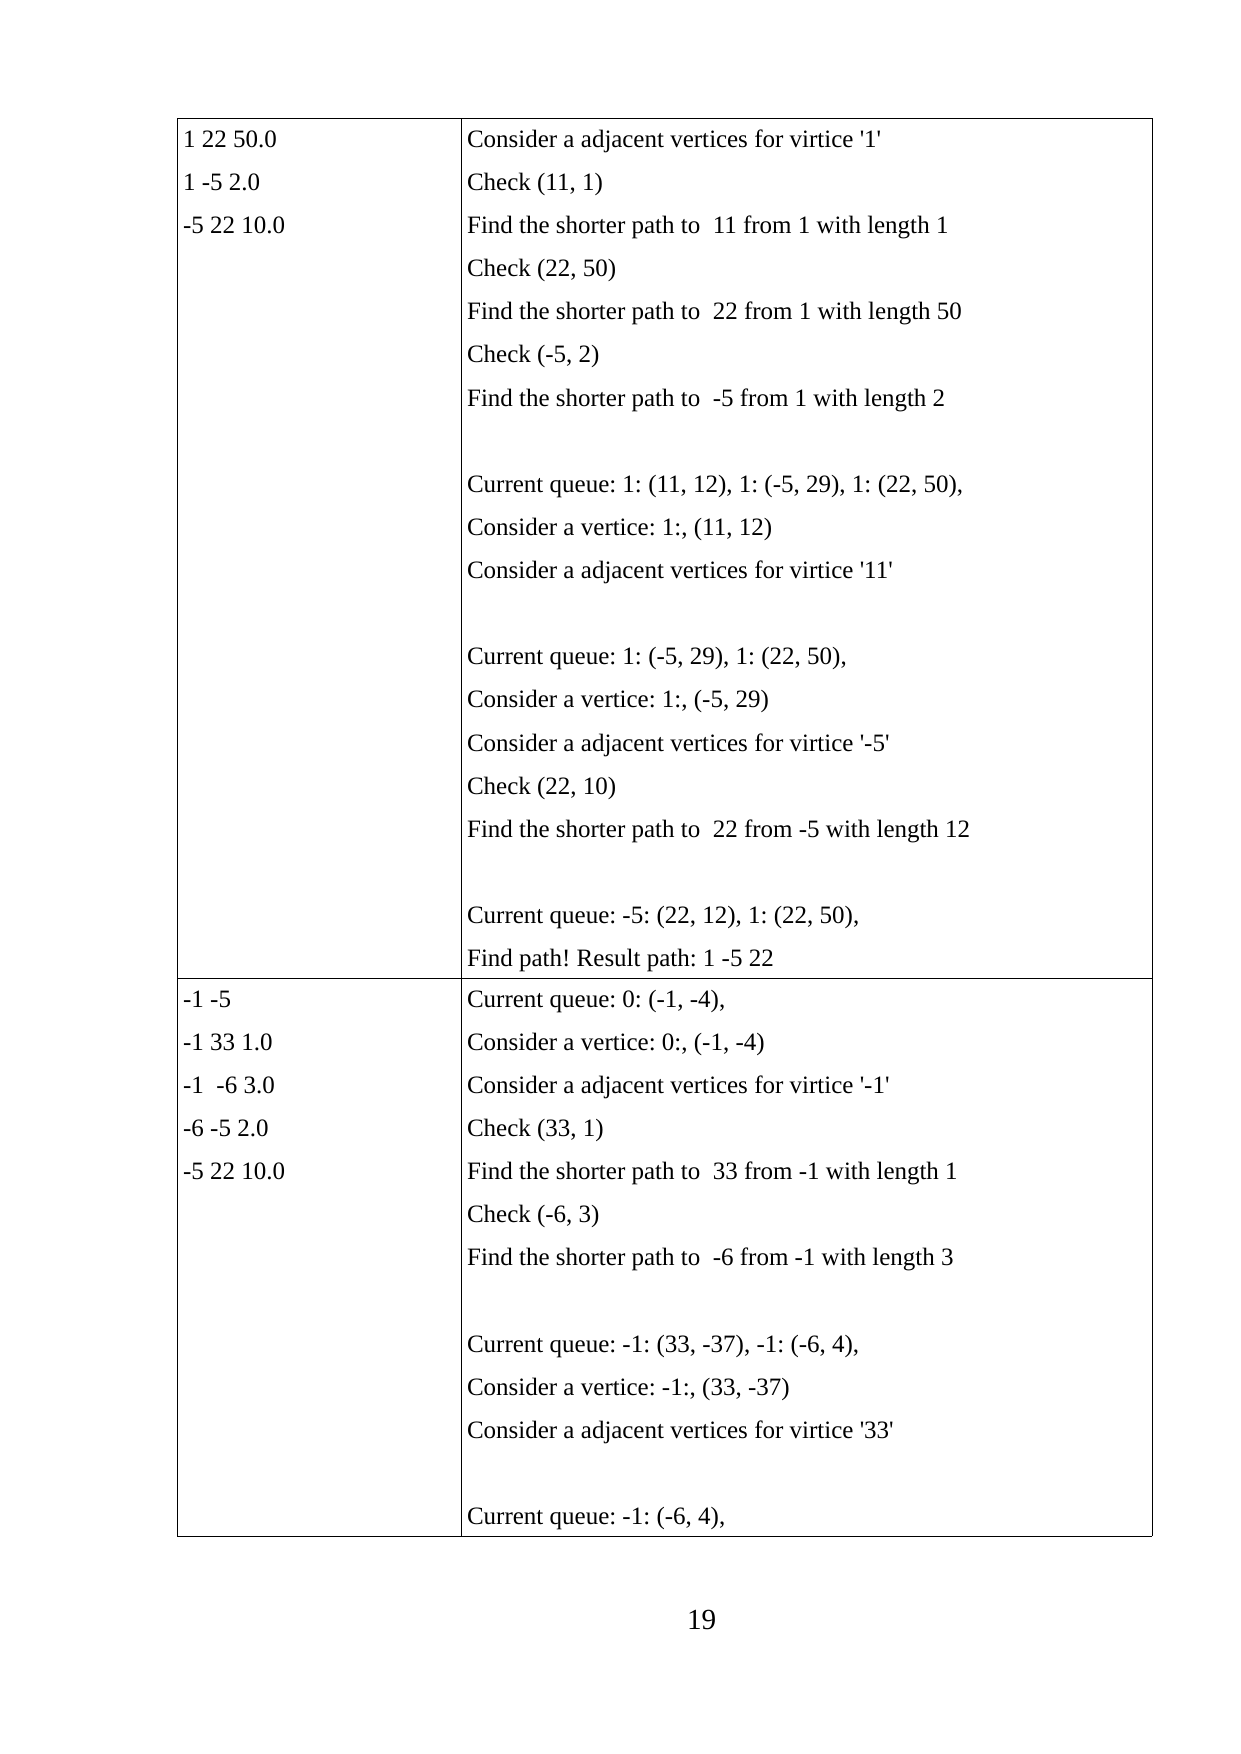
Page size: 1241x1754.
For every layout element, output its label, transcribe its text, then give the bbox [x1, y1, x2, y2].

table_cell -1 -5 -1 33 1.0 -1 -6 3.0 -6 -5 2.0 -5 22 10.0 [178, 979, 461, 1536]
table_cell Consider a adjacent vertices for virtice '1' Check (11, 1) Find the shorter path to 11 from 1 with length 1 Check (22, 50) Find the shorter path to 22 from 1 with length 50 Check (-5, 2) Find the shorter path to -5 from 1 with length 2 Current queue: 1: (11, 12), 1: (-5, 29), 1: (22, 50), Consider a vertice: 1:, (11, 12) Consider a adjacent vertices for virtice '11' Current queue: 1: (-5, 29), 1: (22, 50), Consider a vertice: 1:, (-5, 29) Consider a adjacent vertices for virtice '-5' Check (22, 10) Find the shorter path to 22 from -5 with length 12 Current queue: -5: (22, 12), 1: (22, 50), Find path! Result path: 1 -5 22 [462, 119, 1152, 978]
table_cell Current queue: 0: (-1, -4), Consider a vertice: 0:, (-1, -4) Consider a adjacent vertices for virtice '-1' Check (33, 1) Find the shorter path to 33 from -1 with length 1 Check (-6, 3) Find the shorter path to -6 from -1 with length 3 Current queue: -1: (33, -37), -1: (-6, 4), Consider a vertice: -1:, (33, -37) Consider a adjacent vertices for virtice '33' Current queue: -1: (-6, 4), [462, 979, 1152, 1536]
table_cell 1 22 50.0 1 -5 2.0 -5 22 10.0 [178, 119, 461, 978]
